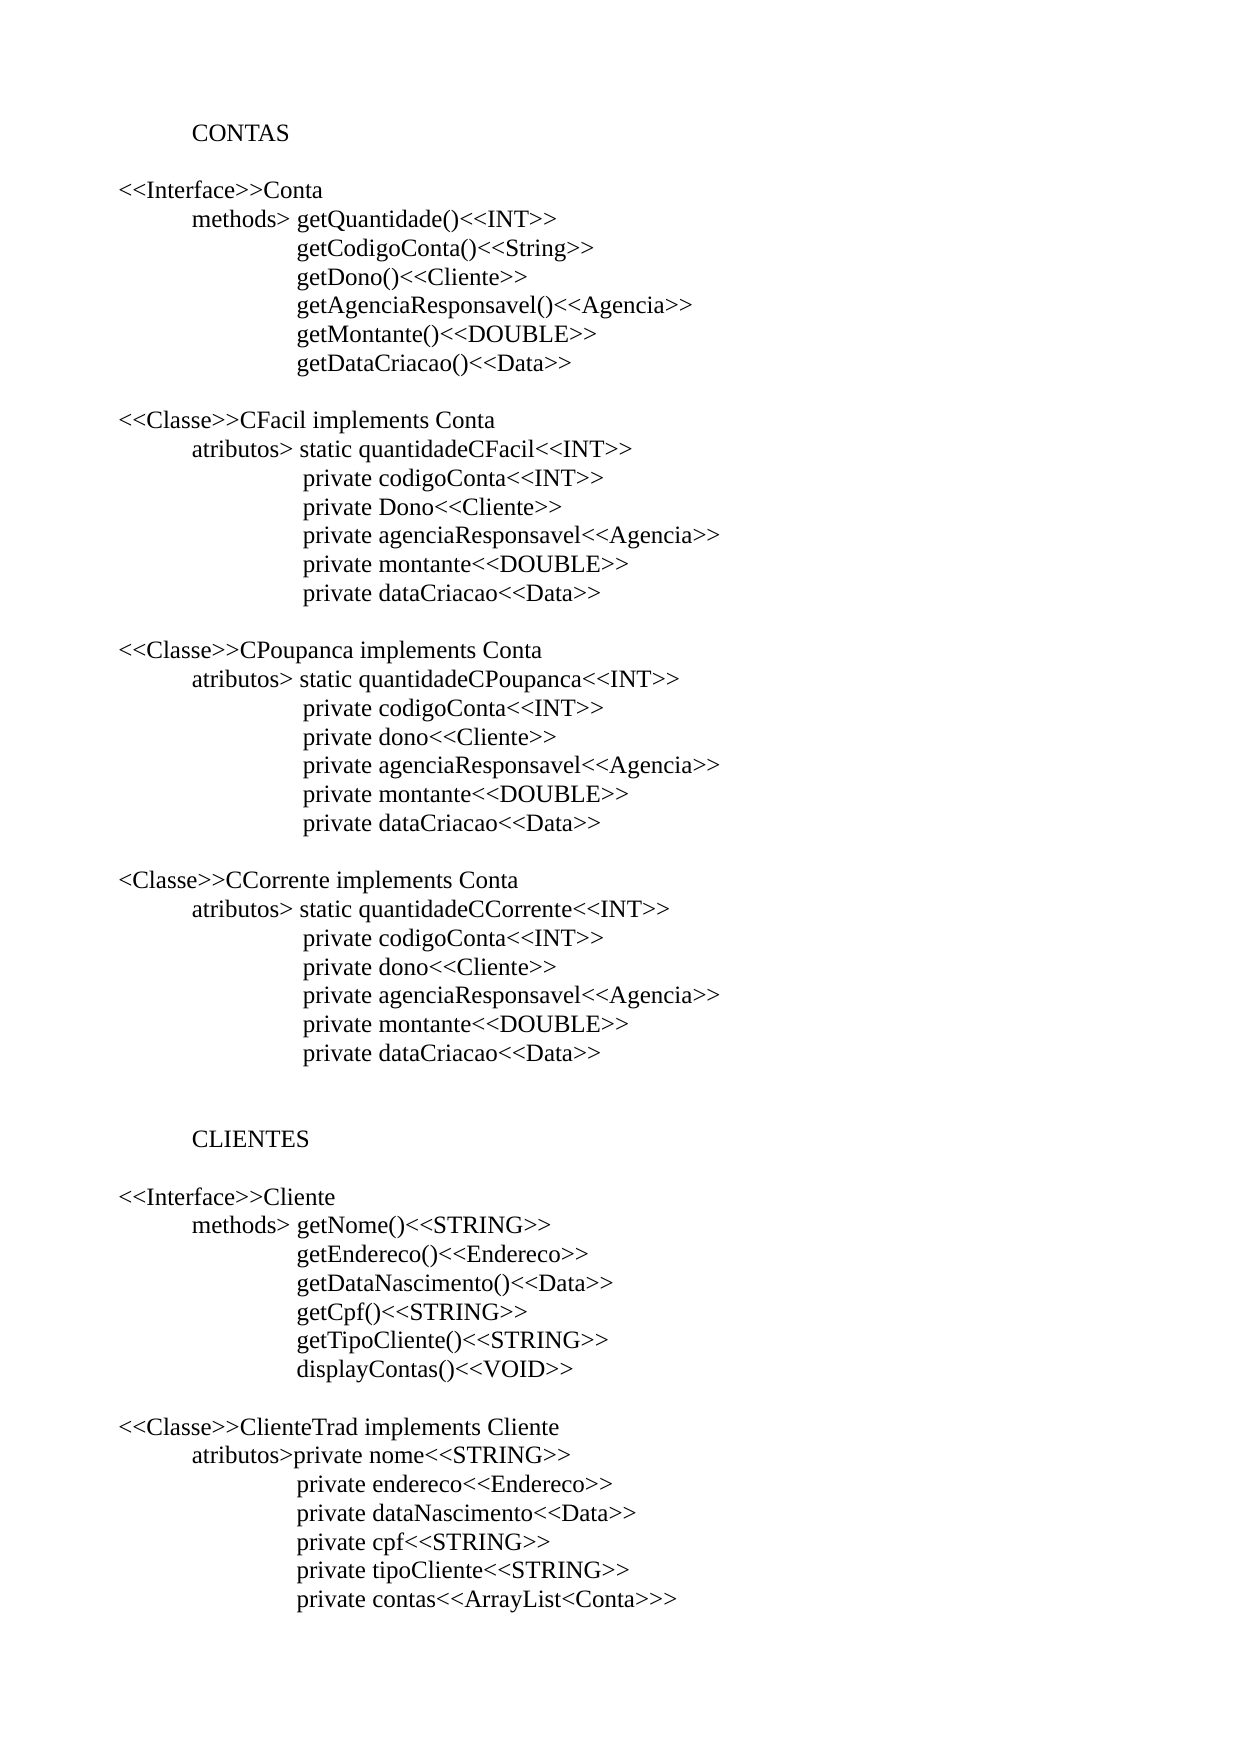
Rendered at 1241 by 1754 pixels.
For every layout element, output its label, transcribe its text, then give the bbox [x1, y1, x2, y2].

text <<Classe>>CPoupanca implements Conta [118, 636, 1122, 664]
text private dataCriacao<<Data>> [118, 578, 1122, 607]
text private dataCriacao<<Data>> [118, 808, 1122, 837]
text private endereco<<Endereco>> [118, 1469, 1122, 1498]
text getEndereco()<<Endereco>> [118, 1239, 1122, 1268]
text atributos> static quantidadeCCorrente<<INT>> [118, 894, 1122, 923]
text <<Interface>>Cliente [118, 1182, 1122, 1211]
text CONTAS [118, 118, 1122, 147]
text private dataCriacao<<Data>> [118, 1038, 1122, 1067]
text private montante<<DOUBLE>> [118, 779, 1122, 808]
text getDataNascimento()<<Data>> [118, 1268, 1122, 1297]
text atributos> static quantidadeCFacil<<INT>> [118, 434, 1122, 463]
text private agenciaResponsavel<<Agencia>> [118, 981, 1122, 1009]
text <<Classe>>CFacil implements Conta [118, 406, 1122, 434]
text <<Classe>>ClienteTrad implements Cliente [118, 1412, 1122, 1441]
text atributos>private nome<<STRING>> [118, 1441, 1122, 1469]
text private montante<<DOUBLE>> [118, 549, 1122, 578]
text <<Interface>>Conta [118, 176, 1122, 204]
text CLIENTES [118, 1124, 1122, 1153]
text private codigoConta<<INT>> [118, 923, 1122, 952]
text private agenciaResponsavel<<Agencia>> [118, 521, 1122, 549]
text methods> getQuantidade()<<INT>> [118, 204, 1122, 233]
text getTipoCliente()<<STRING>> [118, 1326, 1122, 1354]
text displayContas()<<VOID>> [118, 1354, 1122, 1383]
text getAgenciaResponsavel()<<Agencia>> [118, 291, 1122, 319]
text getDono()<<Cliente>> [118, 262, 1122, 291]
text getCpf()<<STRING>> [118, 1297, 1122, 1326]
text getCodigoConta()<<String>> [118, 233, 1122, 262]
text <Classe>>CCorrente implements Conta [118, 866, 1122, 894]
text private Dono<<Cliente>> [118, 492, 1122, 521]
text private dono<<Cliente>> [118, 722, 1122, 751]
text private cpf<<STRING>> [118, 1527, 1122, 1556]
text methods> getNome()<<STRING>> [118, 1211, 1122, 1239]
text getDataCriacao()<<Data>> [118, 348, 1122, 377]
text private codigoConta<<INT>> [118, 693, 1122, 722]
text getMontante()<<DOUBLE>> [118, 319, 1122, 348]
text private codigoConta<<INT>> [118, 463, 1122, 492]
text private dataNascimento<<Data>> [118, 1498, 1122, 1527]
text private agenciaResponsavel<<Agencia>> [118, 751, 1122, 779]
text private montante<<DOUBLE>> [118, 1009, 1122, 1038]
text private contas<<ArrayList<Conta>>> [118, 1584, 1122, 1613]
text atributos> static quantidadeCPoupanca<<INT>> [118, 664, 1122, 693]
text private tipoCliente<<STRING>> [118, 1556, 1122, 1584]
text private dono<<Cliente>> [118, 952, 1122, 981]
